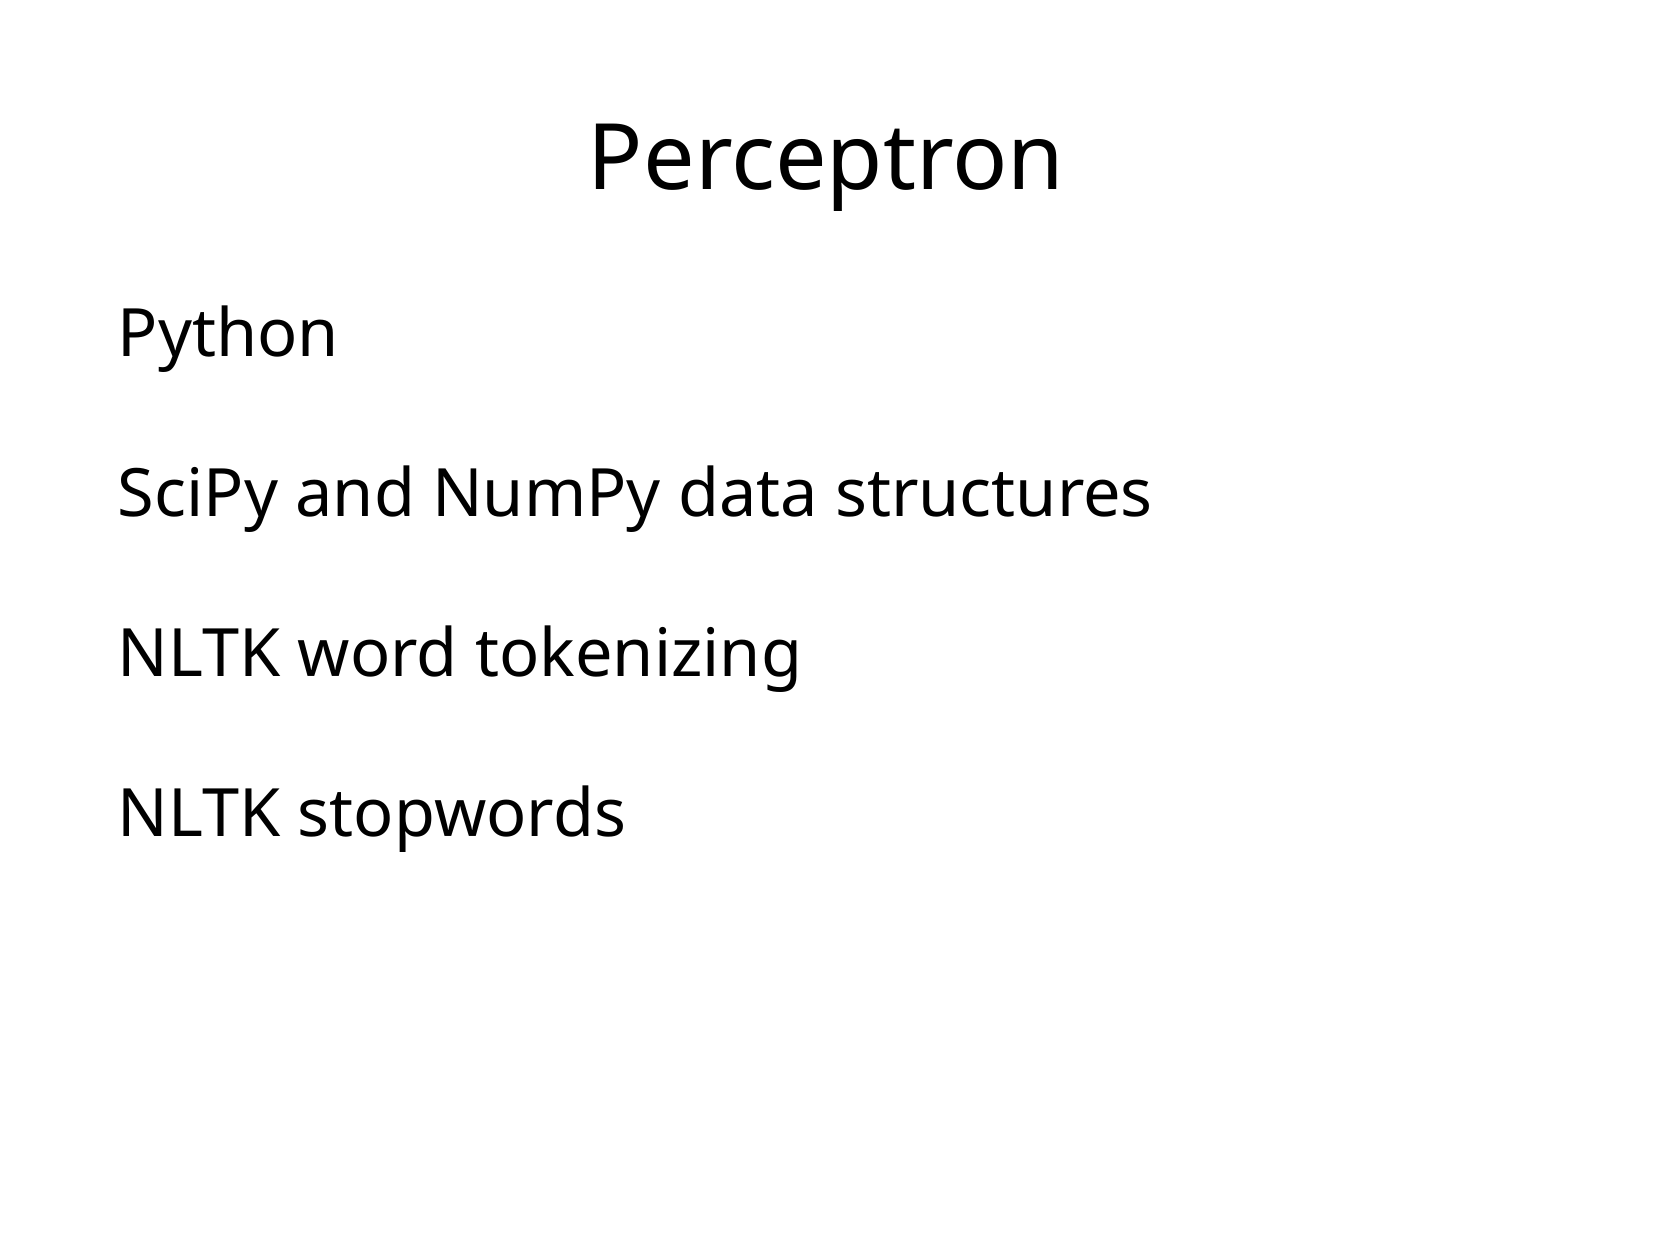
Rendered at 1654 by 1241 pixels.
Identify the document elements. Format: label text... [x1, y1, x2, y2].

text_box Python SciPy and NumPy data structures NLTK word tokenizing NLTK stopwords [82, 290, 1570, 1010]
text_box Perceptron [82, 49, 1571, 257]
